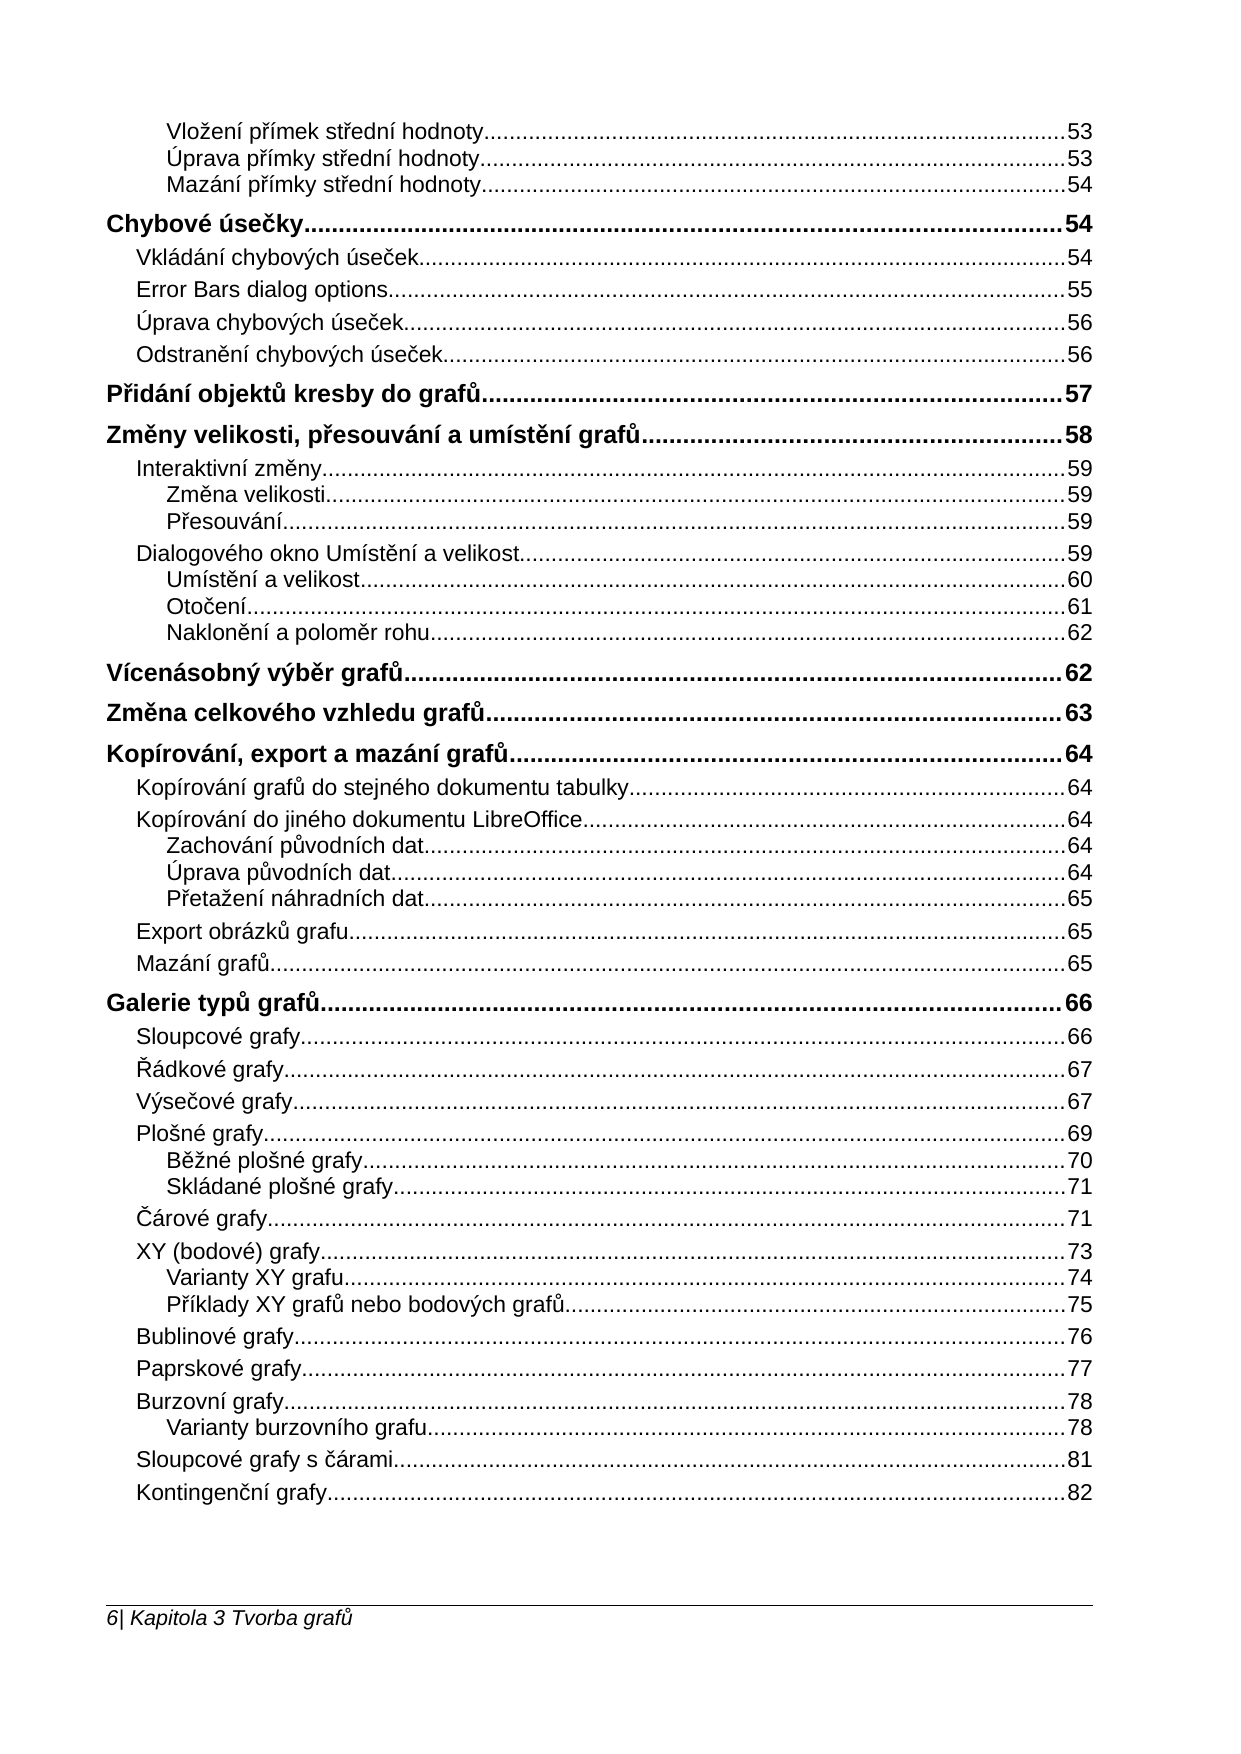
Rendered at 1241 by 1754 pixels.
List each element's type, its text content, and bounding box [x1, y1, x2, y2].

text Chybové úsečky 54 [106, 209, 1093, 238]
text Zachování původních dat 64 [166, 832, 1093, 859]
text Příklady XY grafů nebo bodových grafů 75 [166, 1291, 1093, 1317]
text Dialogového okno Umístění a velikost 59 [136, 540, 1093, 566]
text Otočení 61 [166, 593, 1093, 619]
text Error Bars dialog options 55 [136, 276, 1093, 303]
text Kopírování grafů do stejného dokumentu tabulky 64 [136, 774, 1093, 800]
text Změna velikosti 59 [166, 481, 1093, 508]
text Výsečové grafy 67 [136, 1088, 1093, 1114]
text Paprskové grafy 77 [136, 1355, 1093, 1382]
text Galerie typů grafů 66 [106, 988, 1093, 1017]
text Naklonění a poloměr rohu 62 [166, 619, 1093, 646]
text Sloupcové grafy 66 [136, 1023, 1093, 1049]
text Změny velikosti, přesouvání a umístění grafů 58 [106, 420, 1093, 449]
text Kopírování, export a mazání grafů 64 [106, 739, 1093, 768]
text Čárové grafy 71 [136, 1205, 1093, 1232]
text Vkládání chybových úseček 54 [136, 244, 1093, 270]
text Přetažení náhradních dat 65 [166, 885, 1093, 912]
text Změna celkového vzhledu grafů 63 [106, 698, 1093, 727]
text Vícenásobný výběr grafů 62 [106, 657, 1093, 686]
text Plošné grafy 69 [136, 1120, 1093, 1147]
text Varianty burzovního grafu 78 [166, 1414, 1093, 1440]
text Přidání objektů kresby do grafů 57 [106, 379, 1093, 408]
text Úprava chybových úseček 56 [136, 309, 1093, 335]
text Řádkové grafy 67 [136, 1056, 1093, 1082]
text Mazání přímky střední hodnoty 54 [166, 171, 1093, 197]
text Sloupcové grafy s čárami 81 [136, 1446, 1093, 1473]
text Varianty XY grafu 74 [166, 1264, 1093, 1291]
text Skládané plošné grafy 71 [166, 1173, 1093, 1199]
text Přesouvání 59 [166, 508, 1093, 534]
text Vložení přímek střední hodnoty 53 [166, 118, 1093, 144]
text Kontingenční grafy 82 [136, 1479, 1093, 1505]
text Odstranění chybových úseček 56 [136, 341, 1093, 367]
text Bublinové grafy 76 [136, 1323, 1093, 1349]
text XY (bodové) grafy 73 [136, 1238, 1093, 1264]
text Běžné plošné grafy 70 [166, 1147, 1093, 1173]
text Kopírování do jiného dokumentu LibreOffice 64 [136, 806, 1093, 832]
text Úprava přímky střední hodnoty 53 [166, 144, 1093, 171]
text Export obrázků grafu 65 [136, 918, 1093, 944]
text Úprava původních dat 64 [166, 859, 1093, 885]
text Burzovní grafy 78 [136, 1388, 1093, 1414]
text Mazání grafů 65 [136, 950, 1093, 976]
text Umístění a velikost 60 [166, 566, 1093, 593]
text Interaktivní změny 59 [136, 455, 1093, 481]
